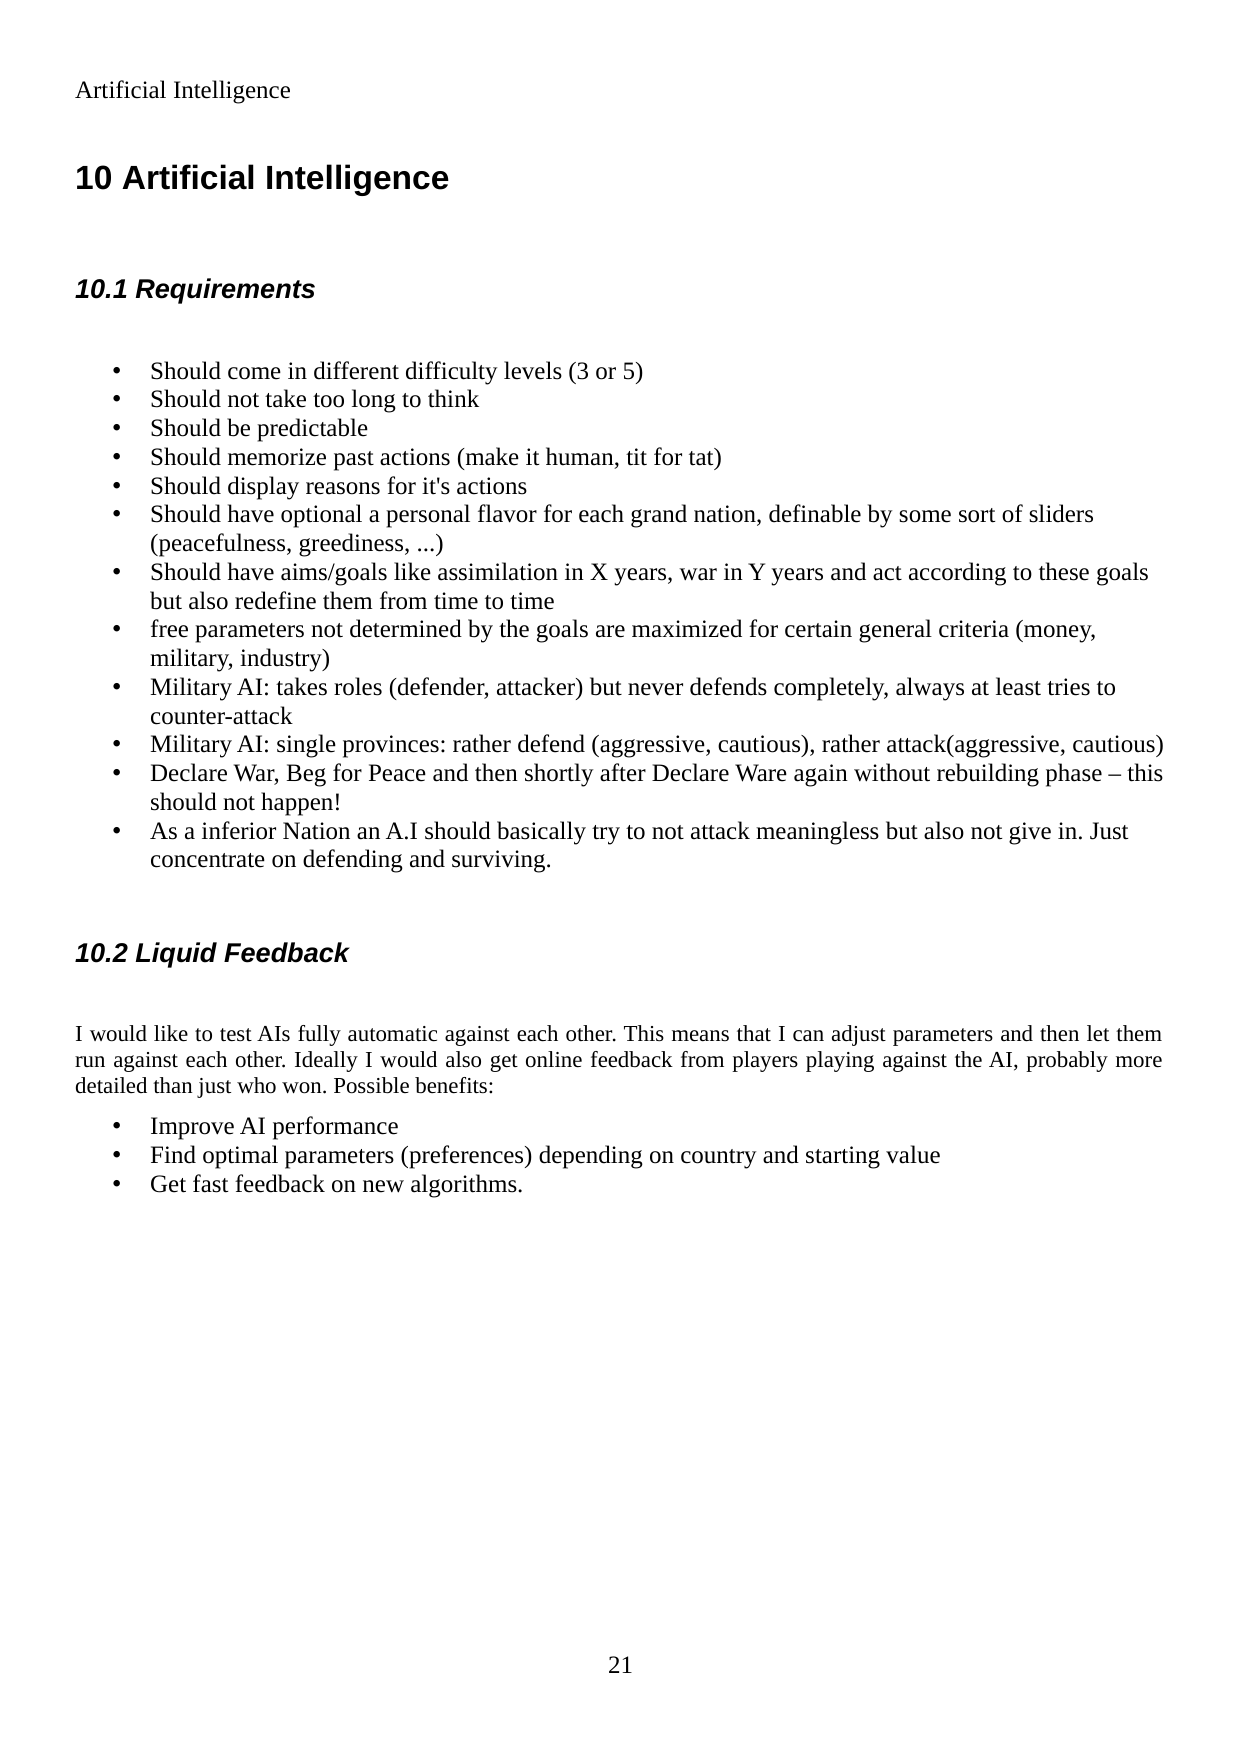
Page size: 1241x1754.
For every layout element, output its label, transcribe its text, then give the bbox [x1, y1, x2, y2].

subtitle Requirements [75, 273, 1166, 304]
subtitle Liquid Feedback [75, 937, 1166, 968]
list Should have optional a personal flavor for each grand nation, definable by some sort of sliders (peacefulness, greediness, ...) [112, 499, 1166, 557]
list Find optimal parameters (preferences) depending on country and starting value [112, 1140, 1166, 1169]
list Declare War, Beg for Peace and then shortly after Declare Ware again without rebuilding phase – this should not happen! [112, 758, 1166, 816]
subtitle Artificial Intelligence [75, 158, 1166, 197]
list Military AI: single provinces: rather defend (aggressive, cautious), rather attack(aggressive, cautious) [112, 729, 1166, 758]
list Should have aims/goals like assimilation in X years, war in Y years and act according to these goals but also redefine them from time to time [112, 557, 1166, 614]
list Should display reasons for it's actions [112, 471, 1166, 499]
list Improve AI performance [112, 1111, 1166, 1140]
list Military AI: takes roles (defender, attacker) but never defends completely, always at least tries to counter-attack [112, 672, 1166, 729]
list free parameters not determined by the goals are maximized for certain general criteria (money, military, industry) [112, 614, 1166, 672]
list Should not take too long to think [112, 384, 1166, 413]
list Should be predictable [112, 413, 1166, 442]
list Should memorize past actions (make it human, tit for tat) [112, 442, 1166, 471]
text I would like to test AIs fully automatic against each other. This means that I can adjust parameters and then let them run against each other. Ideally I would also get online feedback from players playing against the AI, probably more detailed than just who won. Possible benefits: [75, 1020, 1166, 1099]
list As a inferior Nation an A.I should basically try to not attack meaningless but also not give in. Just concentrate on defending and surviving. [112, 816, 1166, 873]
list Should come in different difficulty levels (3 or 5) [112, 356, 1166, 384]
list Get fast feedback on new algorithms. [112, 1169, 1166, 1198]
